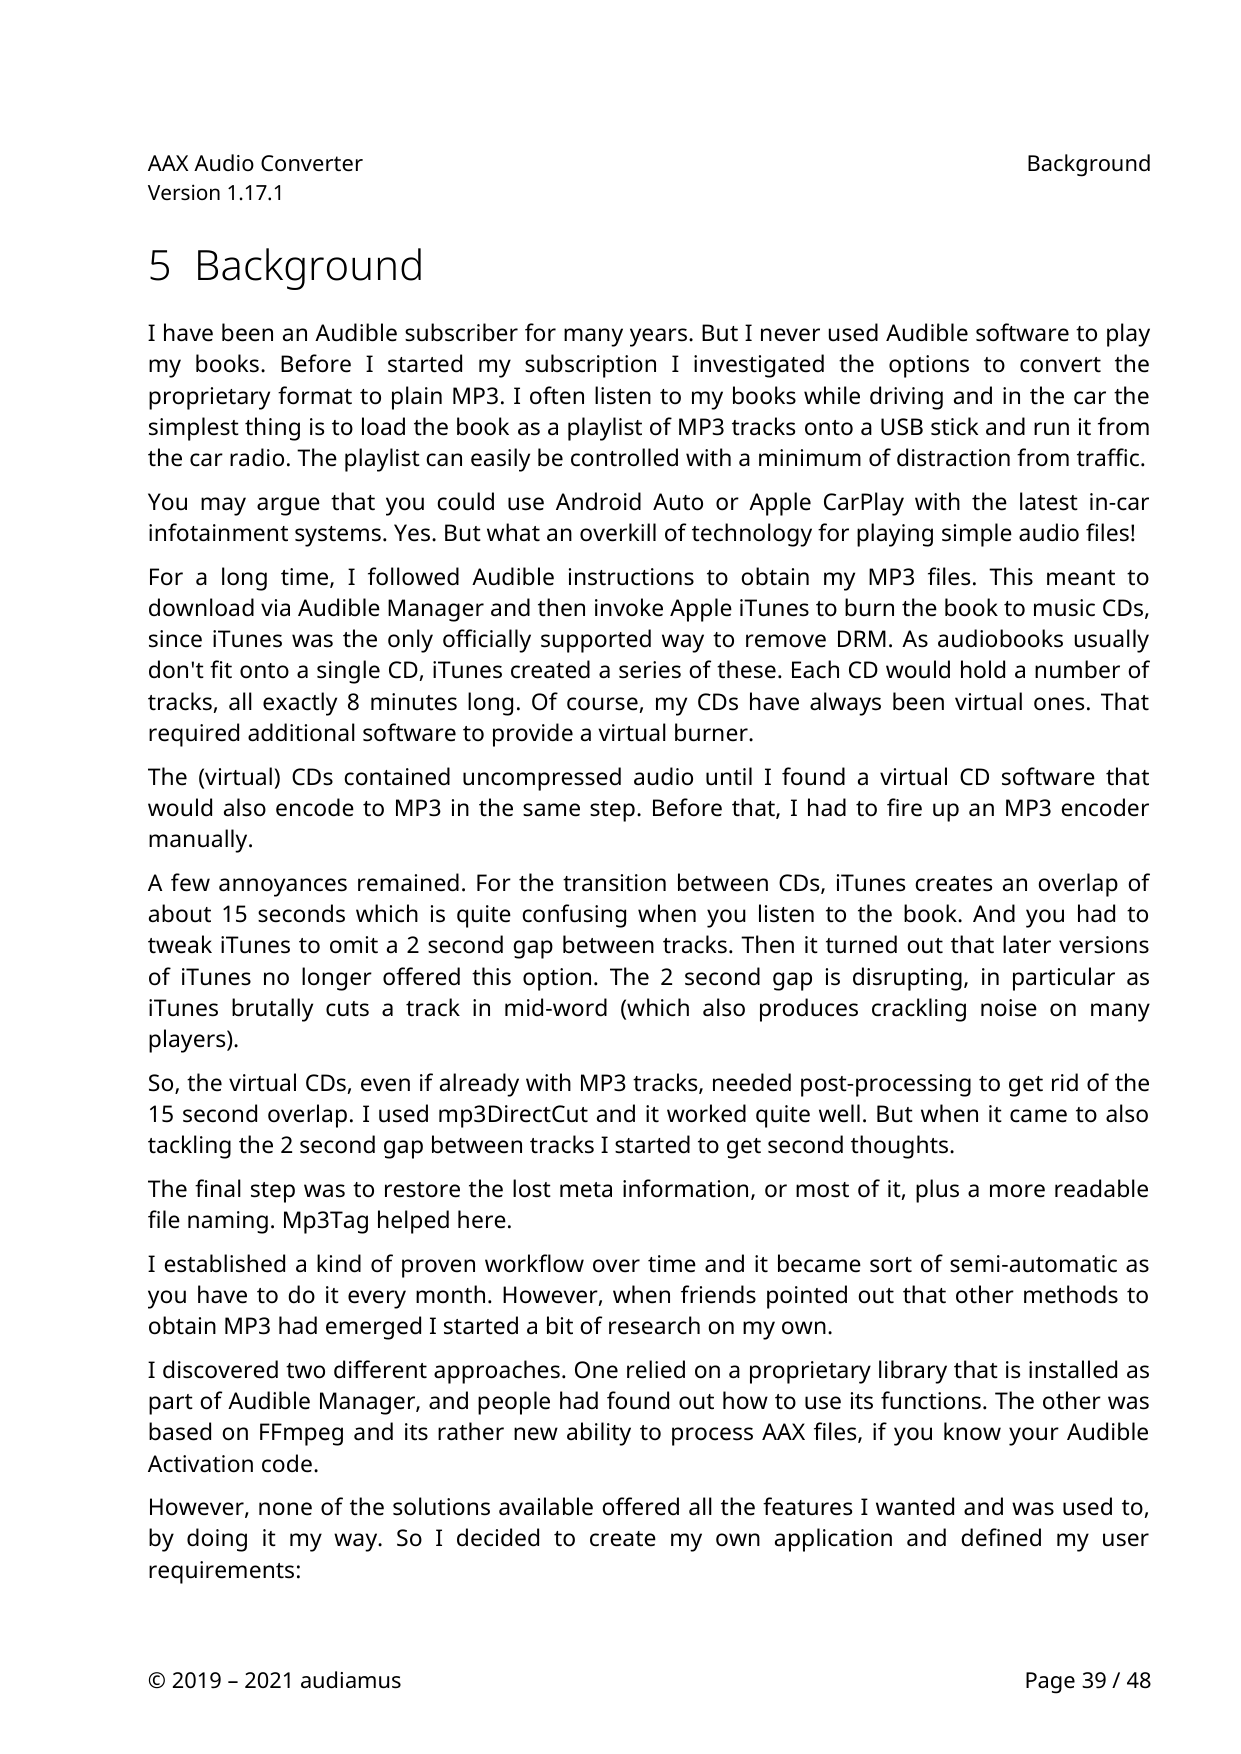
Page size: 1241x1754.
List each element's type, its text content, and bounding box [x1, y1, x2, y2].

subtitle Background [148, 235, 1152, 292]
text I discovered two different approaches. One relied on a proprietary library that is installed as part of Audible Manager, and people had found out how to use its functions. The other was based on FFmpeg and its rather new ability to process AAX files, if you know your Audible Activation code. [148, 1354, 1152, 1479]
text I established a kind of proven workflow over time and it became sort of semi-automatic as you have to do it every month. However, when friends pointed out that other methods to obtain MP3 had emerged I started a bit of research on my own. [148, 1248, 1152, 1341]
text For a long time, I followed Audible instructions to obtain my MP3 files. This meant to download via Audible Manager and then invoke Apple iTunes to burn the book to music CDs, since iTunes was the only officially supported way to remove DRM. As audiobooks usually don't fit onto a single CD, iTunes created a series of these. Each CD would hold a number of tracks, all exactly 8 minutes long. Of course, my CDs have always been virtual ones. That required additional software to provide a virtual burner. [148, 561, 1152, 748]
text The (virtual) CDs contained uncompressed audio until I found a virtual CD software that would also encode to MP3 in the same step. Before that, I had to fire up an MP3 encoder manually. [148, 761, 1152, 854]
text I have been an Audible subscriber for many years. But I never used Audible software to play my books. Before I started my subscription I investigated the options to convert the proprietary format to plain MP3. I often listen to my books while driving and in the car the simplest thing is to load the book as a playlist of MP3 tracks onto a USB stick and run it from the car radio. The playlist can easily be controlled with a minimum of distraction from traffic. [148, 317, 1152, 473]
text The final step was to restore the lost meta information, or most of it, plus a more readable file naming. Mp3Tag helped here. [148, 1173, 1152, 1235]
text However, none of the solutions available offered all the features I wanted and was used to, by doing it my way. So I decided to create my own application and defined my user requirements: [148, 1491, 1152, 1585]
text You may argue that you could use Android Auto or Apple CarPlay with the latest in-car infotainment systems. Yes. But what an overkill of technology for playing simple audio files! [148, 486, 1152, 548]
text So, the virtual CDs, even if already with MP3 tracks, needed post-processing to get rid of the 15 second overlap. I used mp3DirectCut and it worked quite well. But when it came to also tackling the 2 second gap between tracks I started to get second thoughts. [148, 1067, 1152, 1160]
text A few annoyances remained. For the transition between CDs, iTunes creates an overlap of about 15 seconds which is quite confusing when you listen to the book. And you had to tweak iTunes to omit a 2 second gap between tracks. Then it turned out that later versions of iTunes no longer offered this option. The 2 second gap is disrupting, in particular as iTunes brutally cuts a track in mid-word (which also produces crackling noise on many players). [148, 867, 1152, 1054]
